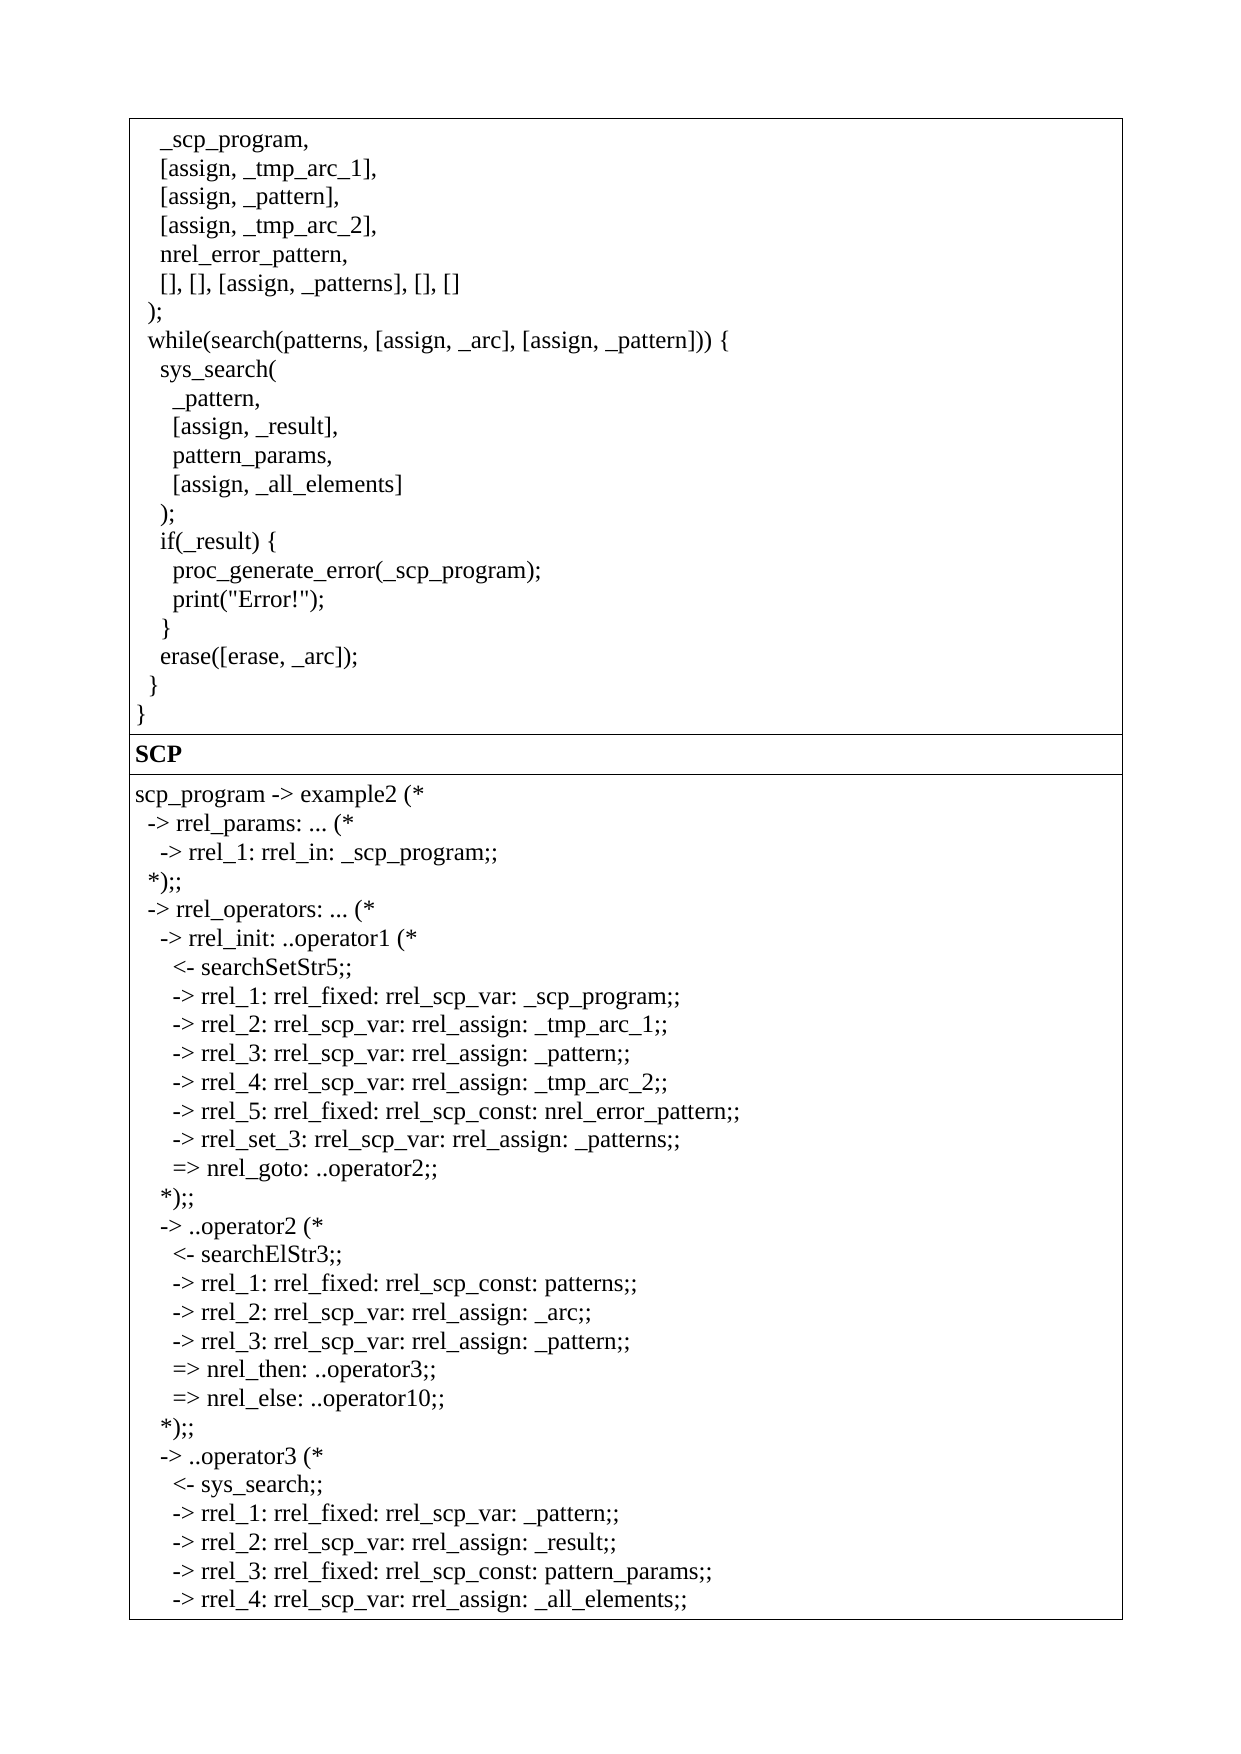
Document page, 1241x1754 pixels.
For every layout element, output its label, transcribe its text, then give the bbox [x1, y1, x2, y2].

table_cell scp_program -> example2 (* -> rrel_params: ... (* -> rrel_1: rrel_in: _scp_program;; *);; -> rrel_operators: ... (* -> rrel_init: ..operator1 (* <- searchSetStr5;; -> rrel_1: rrel_fixed: rrel_scp_var: _scp_program;; -> rrel_2: rrel_scp_var: rrel_assign: _tmp_arc_1;; -> rrel_3: rrel_scp_var: rrel_assign: _pattern;; -> rrel_4: rrel_scp_var: rrel_assign: _tmp_arc_2;; -> rrel_5: rrel_fixed: rrel_scp_const: nrel_error_pattern;; -> rrel_set_3: rrel_scp_var: rrel_assign: _patterns;; => nrel_goto: ..operator2;; *);; -> ..operator2 (* <- searchElStr3;; -> rrel_1: rrel_fixed: rrel_scp_const: patterns;; -> rrel_2: rrel_scp_var: rrel_assign: _arc;; -> rrel_3: rrel_scp_var: rrel_assign: _pattern;; => nrel_then: ..operator3;; => nrel_else: ..operator10;; *);; -> ..operator3 (* <- sys_search;; -> rrel_1: rrel_fixed: rrel_scp_var: _pattern;; -> rrel_2: rrel_scp_var: rrel_assign: _result;; -> rrel_3: rrel_fixed: rrel_scp_const: pattern_params;; -> rrel_4: rrel_scp_var: rrel_assign: _all_elements;; [130, 775, 1122, 1619]
table_cell SCP [130, 735, 1122, 774]
table_cell _scp_program, [assign, _tmp_arc_1], [assign, _pattern], [assign, _tmp_arc_2], nrel_error_pattern, [], [], [assign, _patterns], [], [] ); while(search(patterns, [assign, _arc], [assign, _pattern])) { sys_search( _pattern, [assign, _result], pattern_params, [assign, _all_elements] ); if(_result) { proc_generate_error(_scp_program); print("Error!"); } erase([erase, _arc]); } } [130, 119, 1122, 733]
